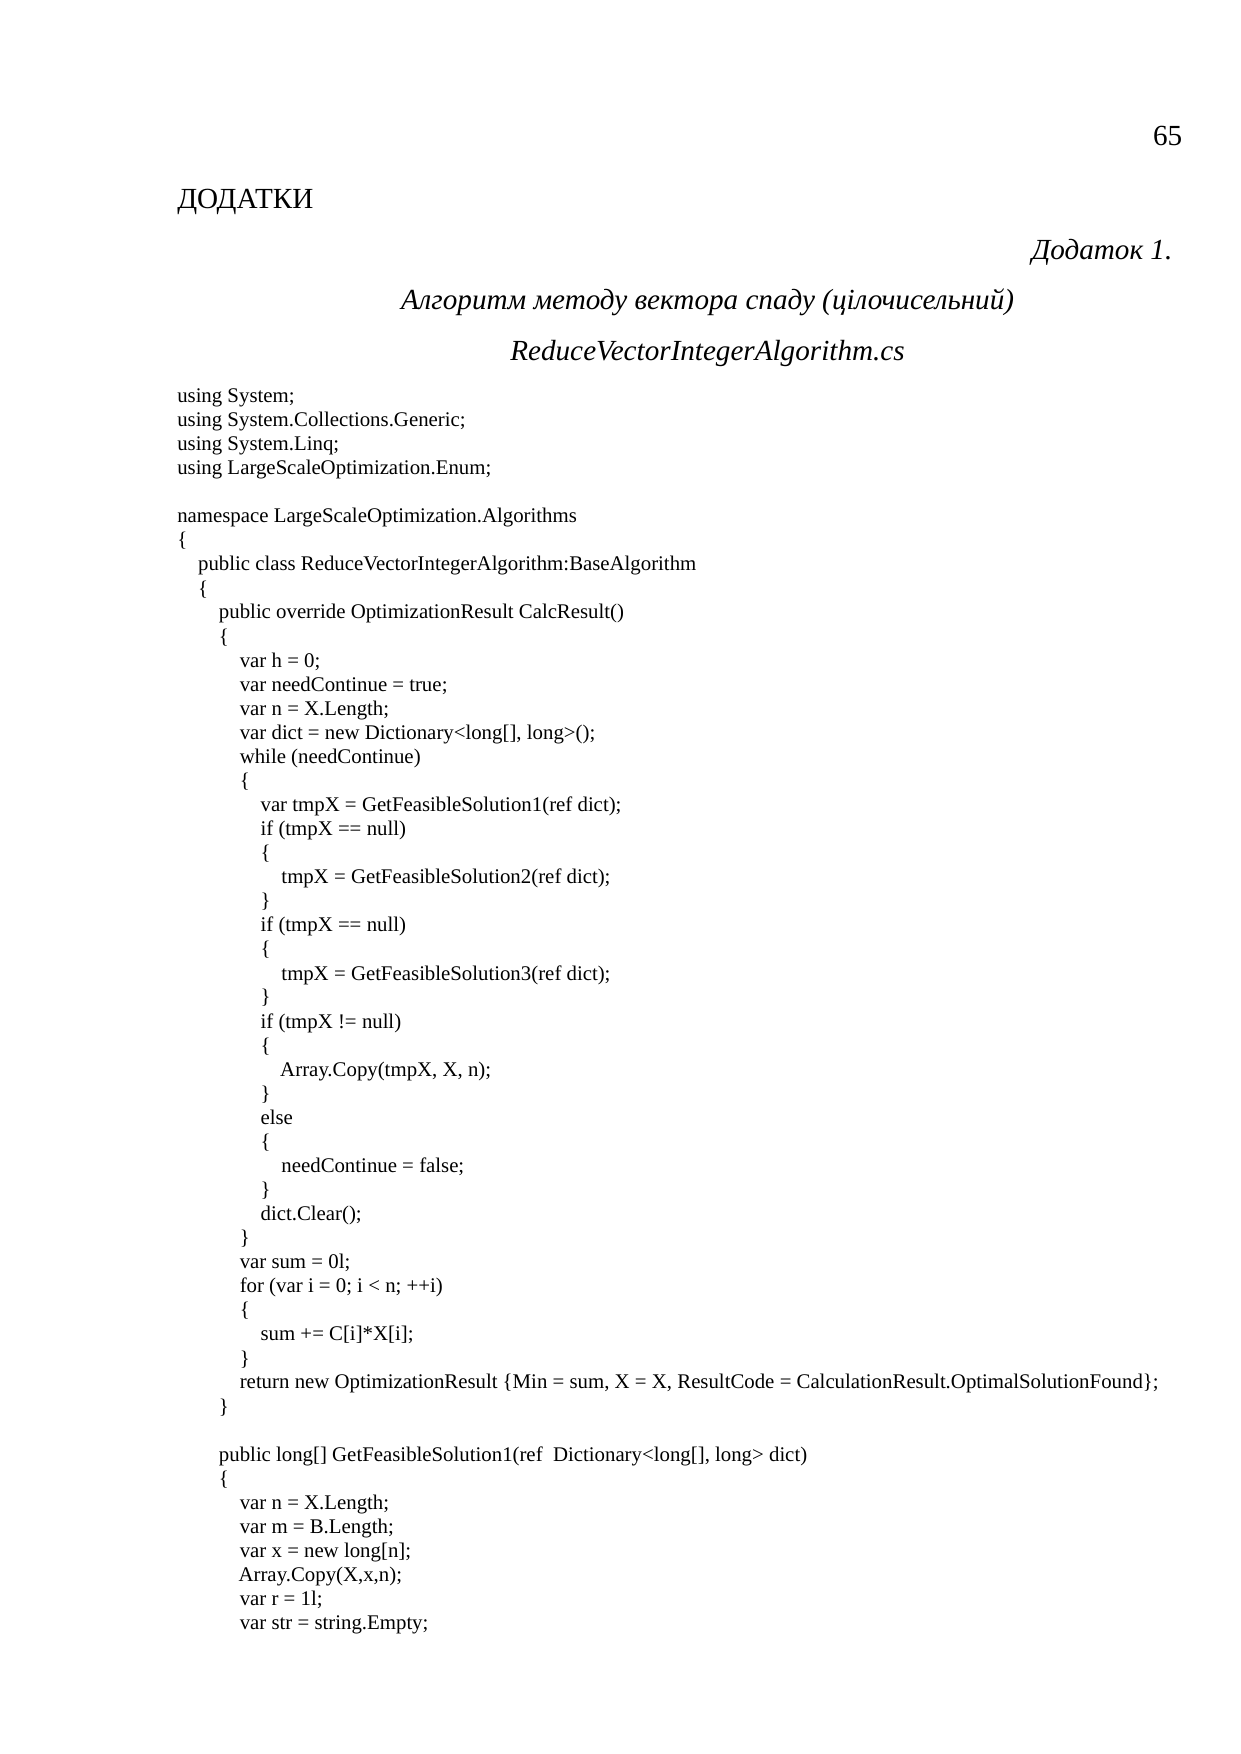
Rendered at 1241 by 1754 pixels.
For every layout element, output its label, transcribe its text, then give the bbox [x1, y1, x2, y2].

text for (var i = 0; i < n; ++i) [177, 1273, 1182, 1297]
text var x = new long[n]; [177, 1538, 1182, 1562]
text } [177, 1081, 1182, 1105]
text needContinue = false; [177, 1153, 1182, 1177]
text public class ReduceVectorIntegerAlgorithm:BaseAlgorithm [177, 551, 1182, 575]
text var n = X.Length; [177, 1490, 1182, 1514]
text public long[] GetFeasibleSolution1(ref Dictionary<long[], long> dict) [177, 1442, 1182, 1466]
text if (tmpX != null) [177, 1008, 1182, 1033]
text tmpX = GetFeasibleSolution2(ref dict); [177, 864, 1182, 888]
text Array.Copy(X,x,n); [177, 1562, 1182, 1586]
text { [177, 1033, 1182, 1057]
text var tmpX = GetFeasibleSolution1(ref dict); [177, 792, 1182, 816]
text public override OptimizationResult CalcResult() [177, 599, 1182, 623]
text var needContinue = true; [177, 672, 1182, 696]
text if (tmpX == null) [177, 816, 1182, 840]
text namespace LargeScaleOptimization.Algorithms [177, 503, 1182, 527]
text return new OptimizationResult {Min = sum, X = X, ResultCode = CalculationResult.OptimalSolutionFound}; [177, 1369, 1182, 1393]
text { [177, 1129, 1182, 1153]
text Додаток 1. [177, 232, 1182, 266]
text { [177, 768, 1182, 792]
text { [177, 936, 1182, 960]
text dict.Clear(); [177, 1201, 1182, 1225]
text var n = X.Length; [177, 696, 1182, 720]
text } [177, 984, 1182, 1008]
text var r = 1l; [177, 1586, 1182, 1610]
text } [177, 1177, 1182, 1201]
text sum += C[i]*X[i]; [177, 1321, 1182, 1345]
text using System.Collections.Generic; [177, 407, 1182, 431]
text using System.Linq; [177, 431, 1182, 455]
text else [177, 1105, 1182, 1129]
text var h = 0; [177, 648, 1182, 672]
text { [177, 1297, 1182, 1321]
text } [177, 1393, 1182, 1418]
text var str = string.Empty; [177, 1610, 1182, 1634]
text using System; [177, 383, 1182, 407]
text var sum = 0l; [177, 1249, 1182, 1273]
text if (tmpX == null) [177, 912, 1182, 936]
text while (needContinue) [177, 744, 1182, 768]
text Array.Copy(tmpX, X, n); [177, 1057, 1182, 1081]
text } [177, 888, 1182, 912]
text { [177, 623, 1182, 648]
text } [177, 1225, 1182, 1249]
text } [177, 1345, 1182, 1369]
text ДОДАТКИ [177, 182, 1182, 215]
text { [177, 840, 1182, 864]
text { [177, 575, 1182, 599]
text tmpX = GetFeasibleSolution3(ref dict); [177, 960, 1182, 984]
text { [177, 1466, 1182, 1490]
text using LargeScaleOptimization.Enum; [177, 455, 1182, 479]
text Алгоритм методу вектора спаду (цілочисельний) ReduceVectorIntegerAlgorithm.cs [236, 282, 1182, 366]
text var m = B.Length; [177, 1514, 1182, 1538]
text var dict = new Dictionary<long[], long>(); [177, 720, 1182, 744]
text { [177, 527, 1182, 551]
